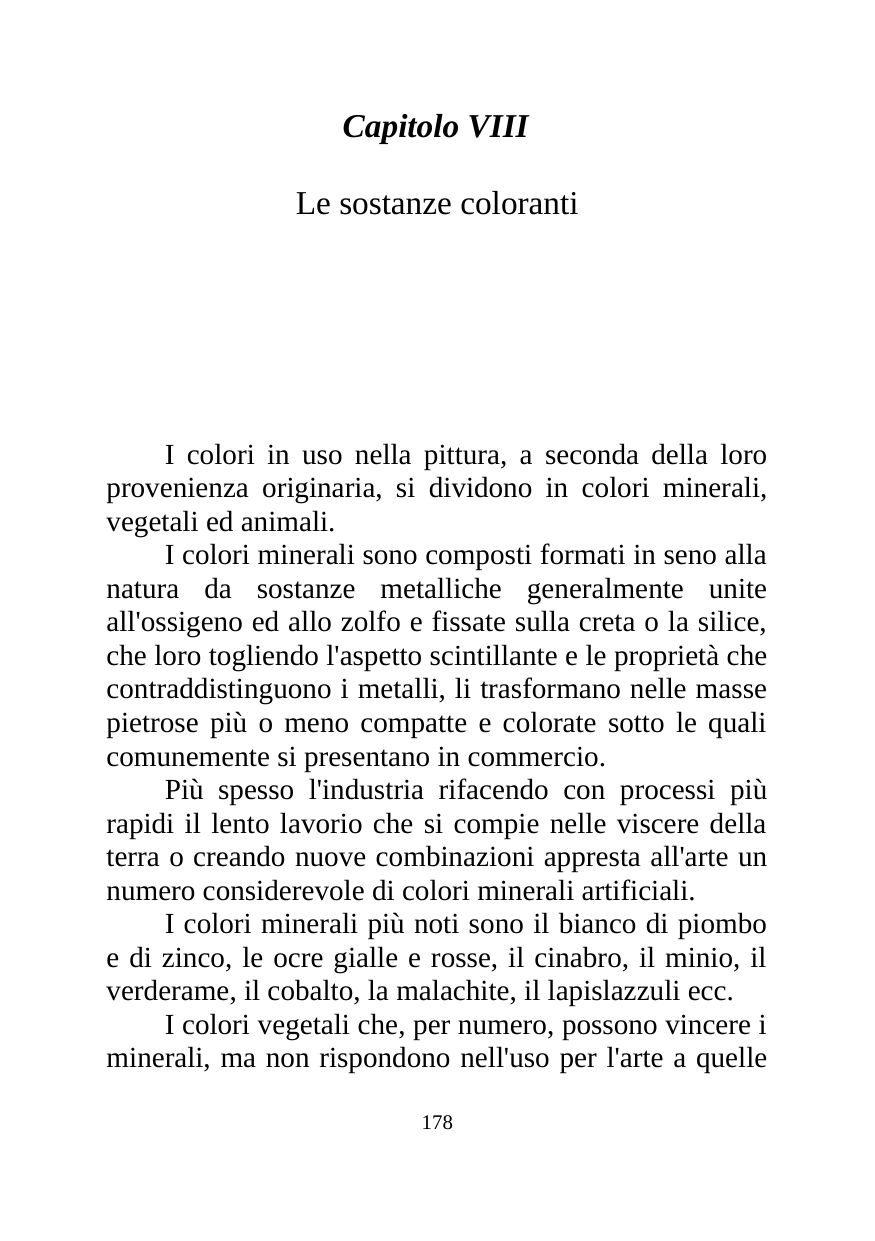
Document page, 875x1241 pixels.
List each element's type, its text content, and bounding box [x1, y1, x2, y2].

text I colori minerali sono composti formati in seno alla natura da sostanze metalliche generalmente unite all'ossigeno ed allo zolfo e fissate sulla creta o la silice, che loro togliendo l'aspetto scintillante e le proprietà che contraddistinguono i metalli, li trasformano nelle masse pietrose più o meno compatte e colorate sotto le quali comunemente si presentano in commercio. [106, 537, 768, 772]
subtitle Capitolo VIII Le sostanze coloranti [106, 106, 768, 221]
text Più spesso l'industria rifacendo con processi più rapidi il lento lavorio che si compie nelle viscere della terra o creando nuove combinazioni appresta all'arte un numero considerevole di colori minerali artificiali. [106, 772, 768, 906]
text I colori in uso nella pittura, a seconda della loro provenienza originaria, si dividono in colori minerali, vegetali ed animali. [106, 437, 768, 537]
text I colori vegetali che, per numero, possono vincere i minerali, ma non rispondono nell'uso per l'arte a quelle [106, 1007, 768, 1074]
text I colori minerali più noti sono il bianco di piombo e di zinco, le ocre gialle e rosse, il cinabro, il minio, il verderame, il cobalto, la malachite, il lapislazzuli ecc. [106, 906, 768, 1007]
